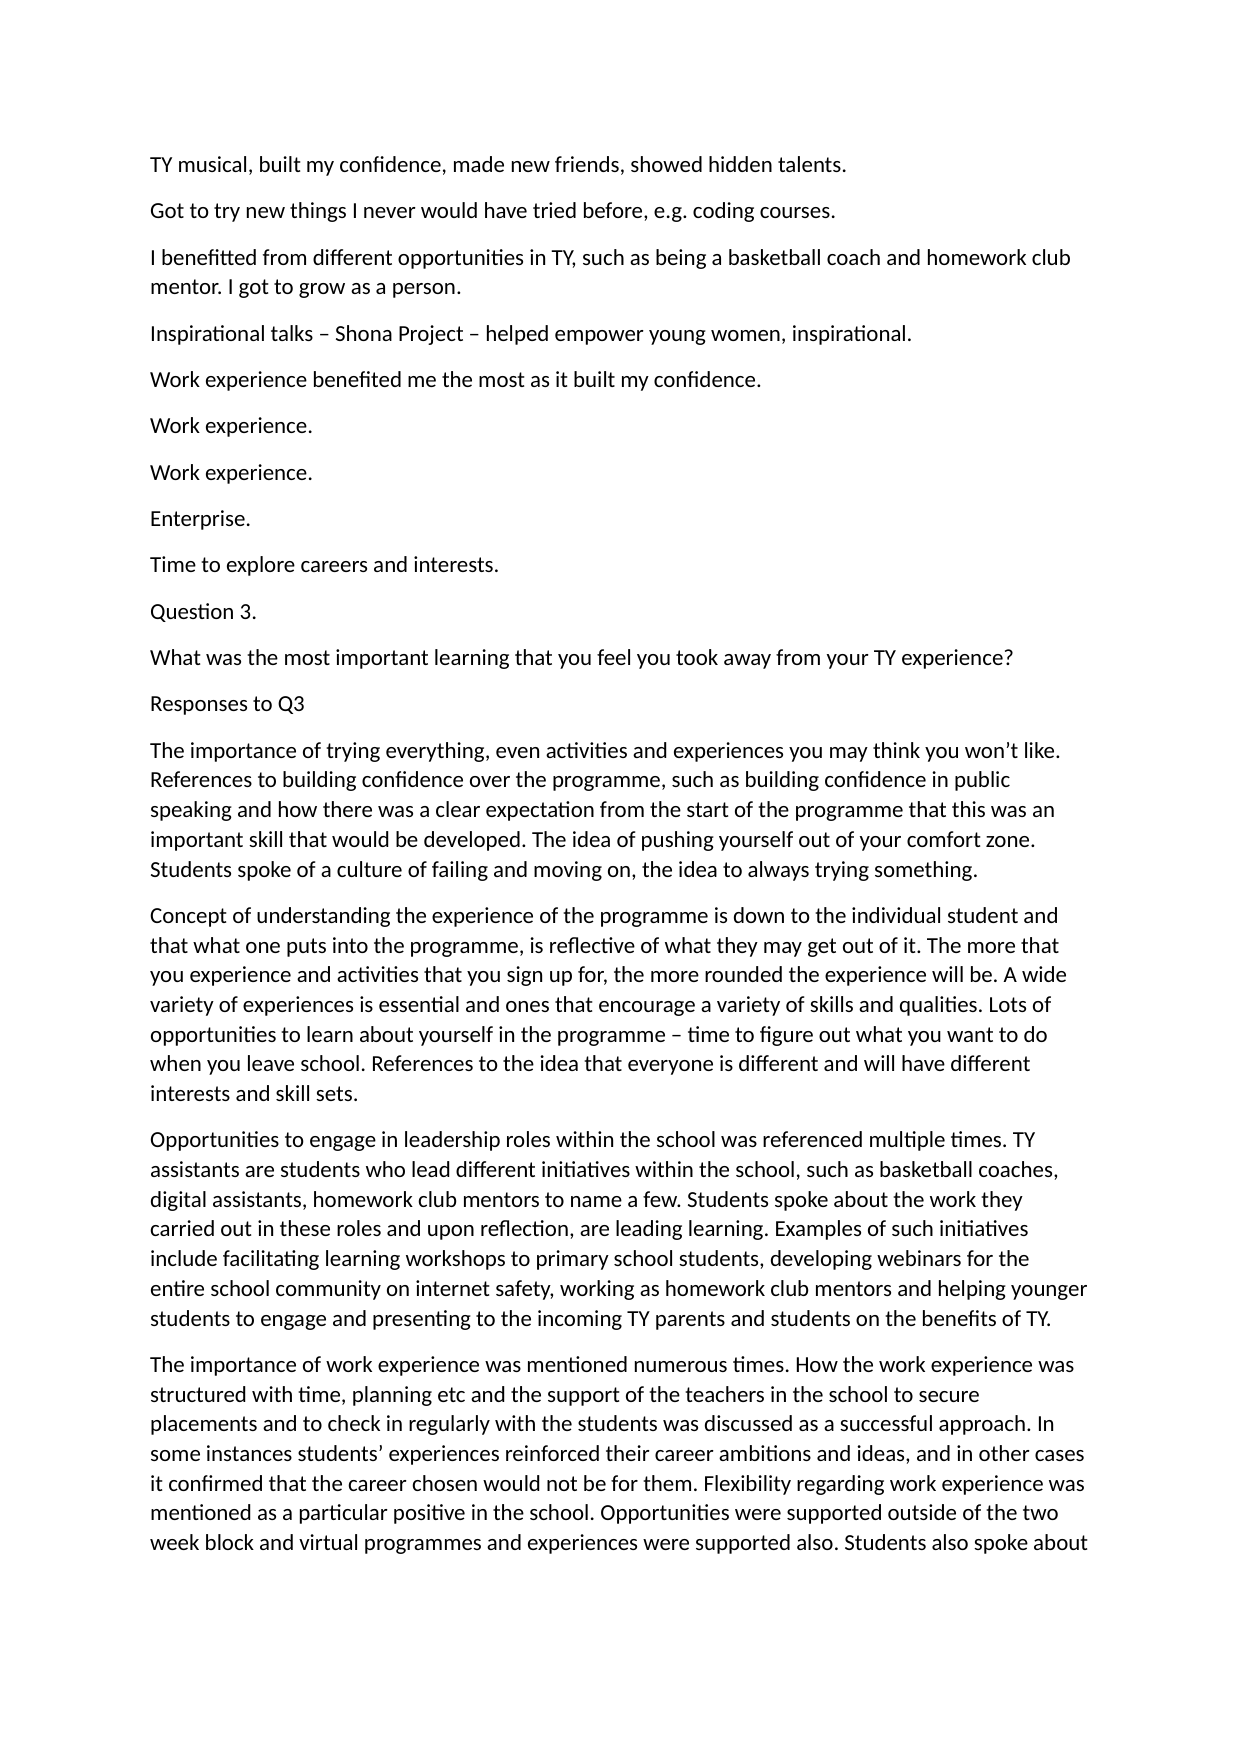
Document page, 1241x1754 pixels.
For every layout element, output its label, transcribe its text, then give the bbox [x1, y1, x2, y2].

text Opportunities to engage in leadership roles within the school was referenced multiple times. TY assistants are students who lead different initiatives within the school, such as basketball coaches, digital assistants, homework club mentors to name a few. Students spoke about the work they carried out in these roles and upon reflection, are leading learning. Examples of such initiatives include facilitating learning workshops to primary school students, developing webinars for the entire school community on internet safety, working as homework club mentors and helping younger students to engage and presenting to the incoming TY parents and students on the benefits of TY. [150, 1126, 1090, 1332]
text Concept of understanding the experience of the programme is down to the individual student and that what one puts into the programme, is reflective of what they may get out of it. The more that you experience and activities that you sign up for, the more rounded the experience will be. A wide variety of experiences is essential and ones that encourage a variety of skills and qualities. Lots of opportunities to learn about yourself in the programme – time to figure out what you want to do when you leave school. References to the idea that everyone is different and will have different interests and skill sets. [150, 901, 1090, 1107]
text Inspirational talks – Shona Project – helped empower young women, inspirational. [150, 319, 1090, 347]
text I benefitted from different opportunities in TY, such as being a basketball coach and homework club mentor. I got to grow as a person. [150, 243, 1090, 300]
text Question 3. [150, 597, 1090, 625]
text The importance of trying everything, even activities and experiences you may think you won’t like. References to building confidence over the programme, such as building confidence in public speaking and how there was a clear expectation from the start of the programme that this was an important skill that would be developed. The idea of pushing yourself out of your comfort zone. Students spoke of a culture of failing and moving on, the idea to always trying something. [150, 736, 1090, 883]
text Responses to Q3 [150, 689, 1090, 718]
text Work experience benefited me the most as it built my confidence. [150, 365, 1090, 393]
text What was the most important learning that you feel you took away from your TY experience? [150, 643, 1090, 671]
text Time to explore careers and interests. [150, 551, 1090, 578]
text Got to try new things I never would have tried before, e.g. coding courses. [150, 196, 1090, 224]
text TY musical, built my confidence, made new friends, showed hidden talents. [150, 150, 1090, 178]
text Work experience. [150, 458, 1090, 486]
text Enterprise. [150, 504, 1090, 532]
text Work experience. [150, 411, 1090, 439]
text The importance of work experience was mentioned numerous times. How the work experience was structured with time, planning etc and the support of the teachers in the school to secure placements and to check in regularly with the students was discussed as a successful approach. In some instances students’ experiences reinforced their career ambitions and ideas, and in other cases it confirmed that the career chosen would not be for them. Flexibility regarding work experience was mentioned as a particular positive in the school. Opportunities were supported outside of the two week block and virtual programmes and experiences were supported also. Students also spoke about [150, 1350, 1090, 1556]
